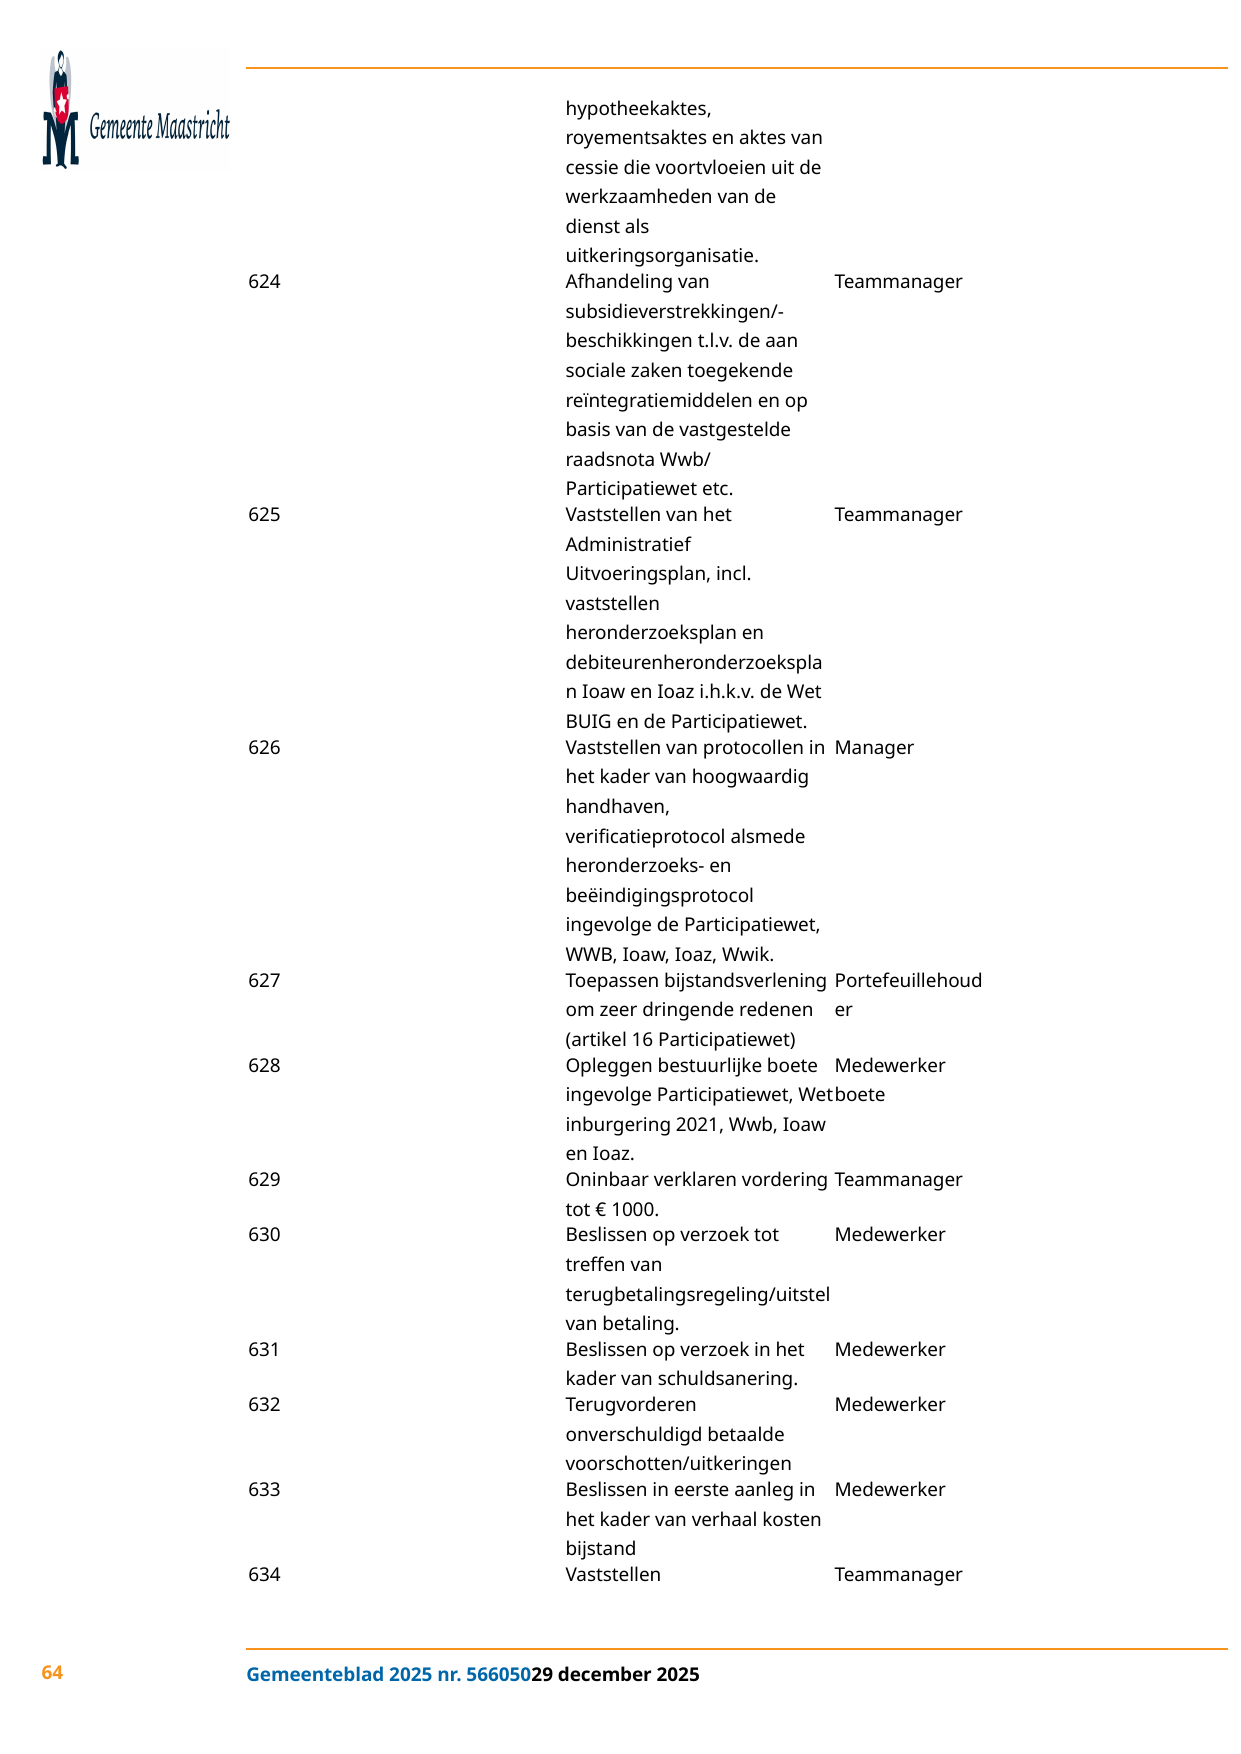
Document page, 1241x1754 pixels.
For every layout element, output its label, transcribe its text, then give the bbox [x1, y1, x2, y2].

table_cell Beslissen op verzoek in het kader van schuldsanering. [565, 1336, 834, 1391]
table_cell 632 [248, 1391, 407, 1476]
table_cell Teammanager [834, 501, 993, 734]
table_cell [993, 967, 1152, 1052]
table_cell [407, 1166, 565, 1222]
table_cell [248, 95, 407, 268]
table_cell Afhandeling van subsidieverstrekkingen/-beschikkingen t.l.v. de aan sociale zaken toegekende reïntegratiemiddelen en op basis van de vastgestelde raadsnota Wwb/ Participatiewet etc. [565, 269, 834, 501]
table_cell [993, 1052, 1152, 1166]
table_cell 626 [248, 734, 407, 967]
table_cell 633 [248, 1476, 407, 1561]
table_cell [407, 1476, 565, 1561]
table_cell [407, 95, 565, 268]
table_cell Terugvorderen onverschuldigd betaalde voorschotten/uitkeringen [565, 1391, 834, 1476]
table_cell Manager [834, 734, 993, 967]
table_cell Medewerker [834, 1391, 993, 1476]
table_cell 630 [248, 1222, 407, 1336]
table_cell [407, 269, 565, 501]
table_cell [407, 967, 565, 1052]
table_cell [407, 1052, 565, 1166]
table_cell Teammanager [834, 1166, 993, 1222]
table_cell [407, 1561, 565, 1587]
table_cell [993, 1391, 1152, 1476]
table_cell 625 [248, 501, 407, 734]
table_cell Vaststellen van het Administratief Uitvoeringsplan, incl. vaststellen heronderzoeksplan en debiteurenheronderzoeksplan Ioaw en Ioaz i.h.k.v. de Wet BUIG en de Participatiewet. [565, 501, 834, 734]
table_cell [993, 269, 1152, 501]
table_cell [993, 1476, 1152, 1561]
table_cell 627 [248, 967, 407, 1052]
table_cell Medewerker [834, 1476, 993, 1561]
table_cell Vaststellen van protocollen in het kader van hoogwaardig handhaven, verificatieprotocol alsmede heronderzoeks- en beëindigingsprotocol ingevolge de Participatiewet, WWB, Ioaw, Ioaz, Wwik. [565, 734, 834, 967]
table_cell 628 [248, 1052, 407, 1166]
table_cell [407, 1336, 565, 1391]
table_cell [407, 734, 565, 967]
table_cell 624 [248, 269, 407, 501]
table_cell 629 [248, 1166, 407, 1222]
table_cell [993, 734, 1152, 967]
table_cell Oninbaar verklaren vordering tot € 1000. [565, 1166, 834, 1222]
table_cell [993, 1561, 1152, 1587]
table_cell hypotheekaktes, royementsaktes en aktes van cessie die voortvloeien uit de werkzaamheden van de dienst als uitkeringsorganisatie. [565, 95, 834, 268]
table_cell [993, 1166, 1152, 1222]
table_cell [993, 1222, 1152, 1336]
table_cell Medewerker [834, 1336, 993, 1391]
table_cell Beslissen in eerste aanleg in het kader van verhaal kosten bijstand [565, 1476, 834, 1561]
table_cell [407, 1222, 565, 1336]
table_cell Toepassen bijstandsverlening om zeer dringende redenen (artikel 16 Participatiewet) [565, 967, 834, 1052]
table_cell 631 [248, 1336, 407, 1391]
table_cell Teammanager [834, 269, 993, 501]
table_cell [993, 1336, 1152, 1391]
table_cell Medewerker [834, 1222, 993, 1336]
table_cell Beslissen op verzoek tot treffen van terugbetalingsregeling/uitstel van betaling. [565, 1222, 834, 1336]
table_cell Medewerker boete [834, 1052, 993, 1166]
table_cell Opleggen bestuurlijke boete ingevolge Participatiewet, Wet inburgering 2021, Wwb, Ioaw en Ioaz. [565, 1052, 834, 1166]
table_cell [407, 1391, 565, 1476]
table_cell [993, 95, 1152, 268]
table_cell Vaststellen [565, 1561, 834, 1587]
table_cell [407, 501, 565, 734]
table_cell Teammanager [834, 1561, 993, 1587]
table_cell Portefeuillehouder [834, 967, 993, 1052]
table_cell [834, 95, 993, 268]
table_cell 634 [248, 1561, 407, 1587]
table_cell [993, 501, 1152, 734]
picture [41, 47, 231, 172]
